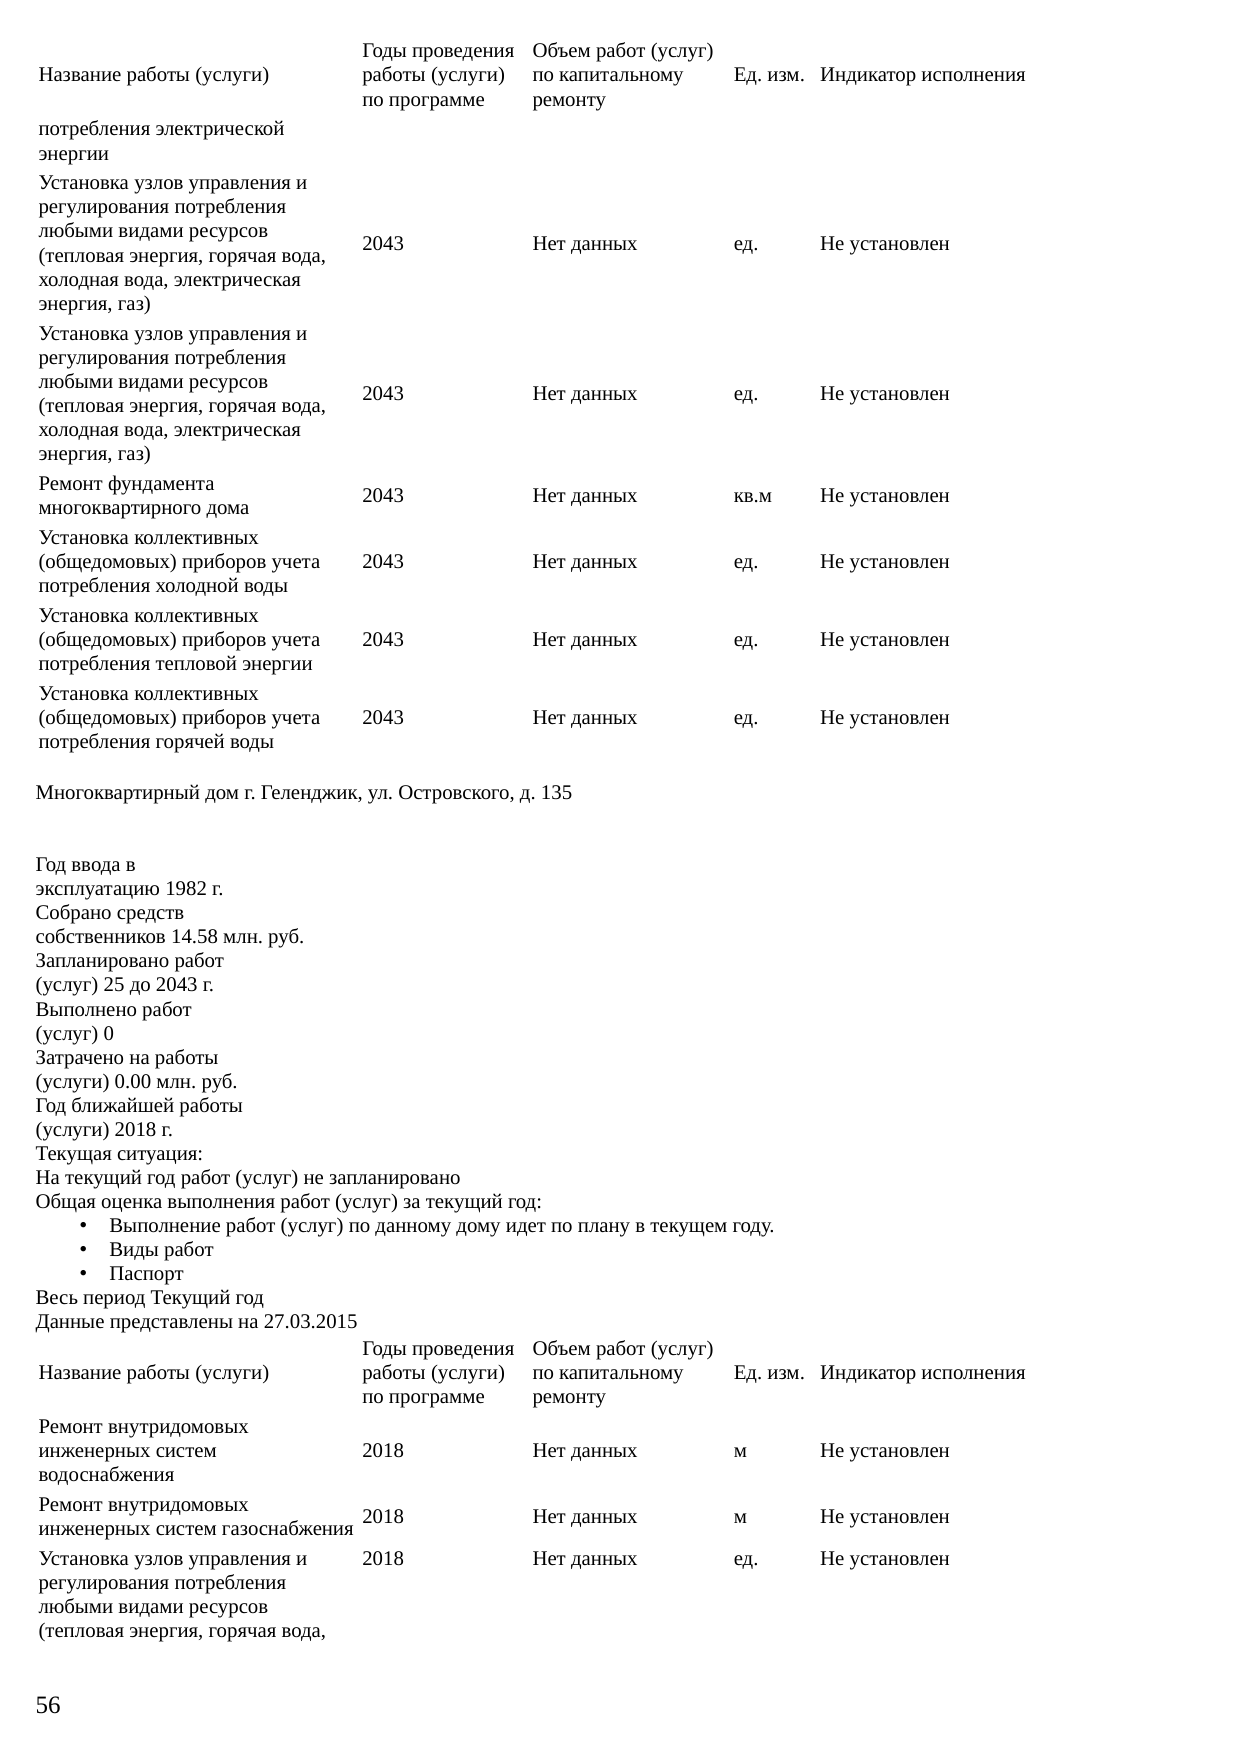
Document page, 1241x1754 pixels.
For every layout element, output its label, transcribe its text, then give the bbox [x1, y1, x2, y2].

table_cell 2043 [359, 678, 529, 756]
table_cell [1076, 1543, 1205, 1645]
list Виды работ [79, 1237, 1205, 1261]
list Паспорт [79, 1261, 1205, 1285]
table_cell 2018 [359, 1489, 529, 1543]
table_cell 2043 [359, 600, 529, 678]
table_cell Установка узлов управления и регулирования потребления любыми видами ресурсов (тепловая энергия, горячая вода, холодная вода, электрическая энергия, газ) [35, 168, 359, 318]
text На текущий год работ (услуг) не запланировано [35, 1165, 1205, 1189]
table_cell Ремонт внутридомовых инженерных систем водоснабжения [35, 1411, 359, 1489]
table_cell Не установлен [817, 1411, 1076, 1489]
table_cell ед. [731, 1543, 817, 1645]
table_cell Нет данных [529, 600, 731, 678]
table_header Название работы (услуги) [35, 1333, 359, 1411]
table_cell м [731, 1411, 817, 1489]
table_header Объем работ (услуг) по капитальному ремонту [529, 1333, 731, 1411]
table_cell Не установлен [817, 1543, 1076, 1645]
table_header Ед. изм. [731, 1333, 817, 1411]
table_cell 2043 [359, 522, 529, 600]
table_cell 2043 [359, 468, 529, 522]
table_cell ед. [731, 678, 817, 756]
table_cell м [731, 1489, 817, 1543]
text Многоквартирный дом г. Геленджик, ул. Островского, д. 135 [35, 780, 1205, 804]
table_cell [359, 114, 529, 167]
table_cell Нет данных [529, 678, 731, 756]
table_cell Не установлен [817, 600, 1076, 678]
table_cell Нет данных [529, 1543, 731, 1645]
table_cell ед. [731, 522, 817, 600]
table_cell 2018 [359, 1543, 529, 1645]
table_cell [1076, 1411, 1205, 1489]
table_header Индикатор исполнения [817, 35, 1205, 113]
table_cell Нет данных [529, 522, 731, 600]
table_header Название работы (услуги) [35, 35, 359, 113]
table_cell кв.м [731, 468, 817, 522]
table_header Индикатор исполнения [817, 1333, 1205, 1411]
text Данные представлены на 27.03.2015 [35, 1309, 1205, 1333]
table_cell [1076, 1489, 1205, 1543]
text Год ввода в эксплуатацию 1982 г. [35, 852, 1205, 900]
text Весь период Текущий год [35, 1285, 1205, 1309]
table_cell Не установлен [817, 318, 1076, 468]
table_cell [1076, 600, 1205, 678]
text Собрано средств собственников 14.58 млн. руб. [35, 900, 1205, 948]
table_header Объем работ (услуг) по капитальному ремонту [529, 35, 731, 113]
table_cell Не установлен [817, 522, 1076, 600]
table_cell ед. [731, 168, 817, 318]
table_cell Нет данных [529, 1489, 731, 1543]
table_cell [1076, 468, 1205, 522]
table_cell Ремонт внутридомовых инженерных систем газоснабжения [35, 1489, 359, 1543]
table_cell Нет данных [529, 168, 731, 318]
table_cell Установка узлов управления и регулирования потребления любыми видами ресурсов (тепловая энергия, горячая вода, [35, 1543, 359, 1645]
table_cell 2043 [359, 168, 529, 318]
text Общая оценка выполнения работ (услуг) за текущий год: [35, 1189, 1205, 1213]
text Выполнено работ (услуг) 0 [35, 996, 1205, 1044]
table_cell [1076, 168, 1205, 318]
table_cell Не установлен [817, 168, 1076, 318]
table_cell Установка узлов управления и регулирования потребления любыми видами ресурсов (тепловая энергия, горячая вода, холодная вода, электрическая энергия, газ) [35, 318, 359, 468]
table_cell [1076, 114, 1205, 167]
table_cell Не установлен [817, 678, 1076, 756]
text Текущая ситуация: [35, 1141, 1205, 1165]
table_cell Нет данных [529, 1411, 731, 1489]
table_header Годы проведения работы (услуги) по программе [359, 1333, 529, 1411]
table_cell Нет данных [529, 468, 731, 522]
table_cell ед. [731, 600, 817, 678]
table_cell 2043 [359, 318, 529, 468]
text Год ближайшей работы (услуги) 2018 г. [35, 1093, 1205, 1141]
table_header Ед. изм. [731, 35, 817, 113]
table_cell [731, 114, 817, 167]
list Выполнение работ (услуг) по данному дому идет по плану в текущем году. [79, 1213, 1205, 1237]
text Затрачено на работы (услуги) 0.00 млн. руб. [35, 1044, 1205, 1093]
table_cell Нет данных [529, 318, 731, 468]
table_cell 2018 [359, 1411, 529, 1489]
table_cell Установка коллективных (общедомовых) приборов учета потребления холодной воды [35, 522, 359, 600]
table_cell потребления электрической энергии [35, 114, 359, 167]
table_cell [1076, 318, 1205, 468]
table_cell ед. [731, 318, 817, 468]
table_cell [529, 114, 731, 167]
table_cell [1076, 678, 1205, 756]
table_cell Не установлен [817, 468, 1076, 522]
table_cell [1076, 522, 1205, 600]
table_cell Установка коллективных (общедомовых) приборов учета потребления тепловой энергии [35, 600, 359, 678]
table_cell Не установлен [817, 1489, 1076, 1543]
text Запланировано работ (услуг) 25 до 2043 г. [35, 948, 1205, 996]
table_header Годы проведения работы (услуги) по программе [359, 35, 529, 113]
table_cell Ремонт фундамента многоквартирного дома [35, 468, 359, 522]
table_cell Установка коллективных (общедомовых) приборов учета потребления горячей воды [35, 678, 359, 756]
table_cell [817, 114, 1076, 167]
